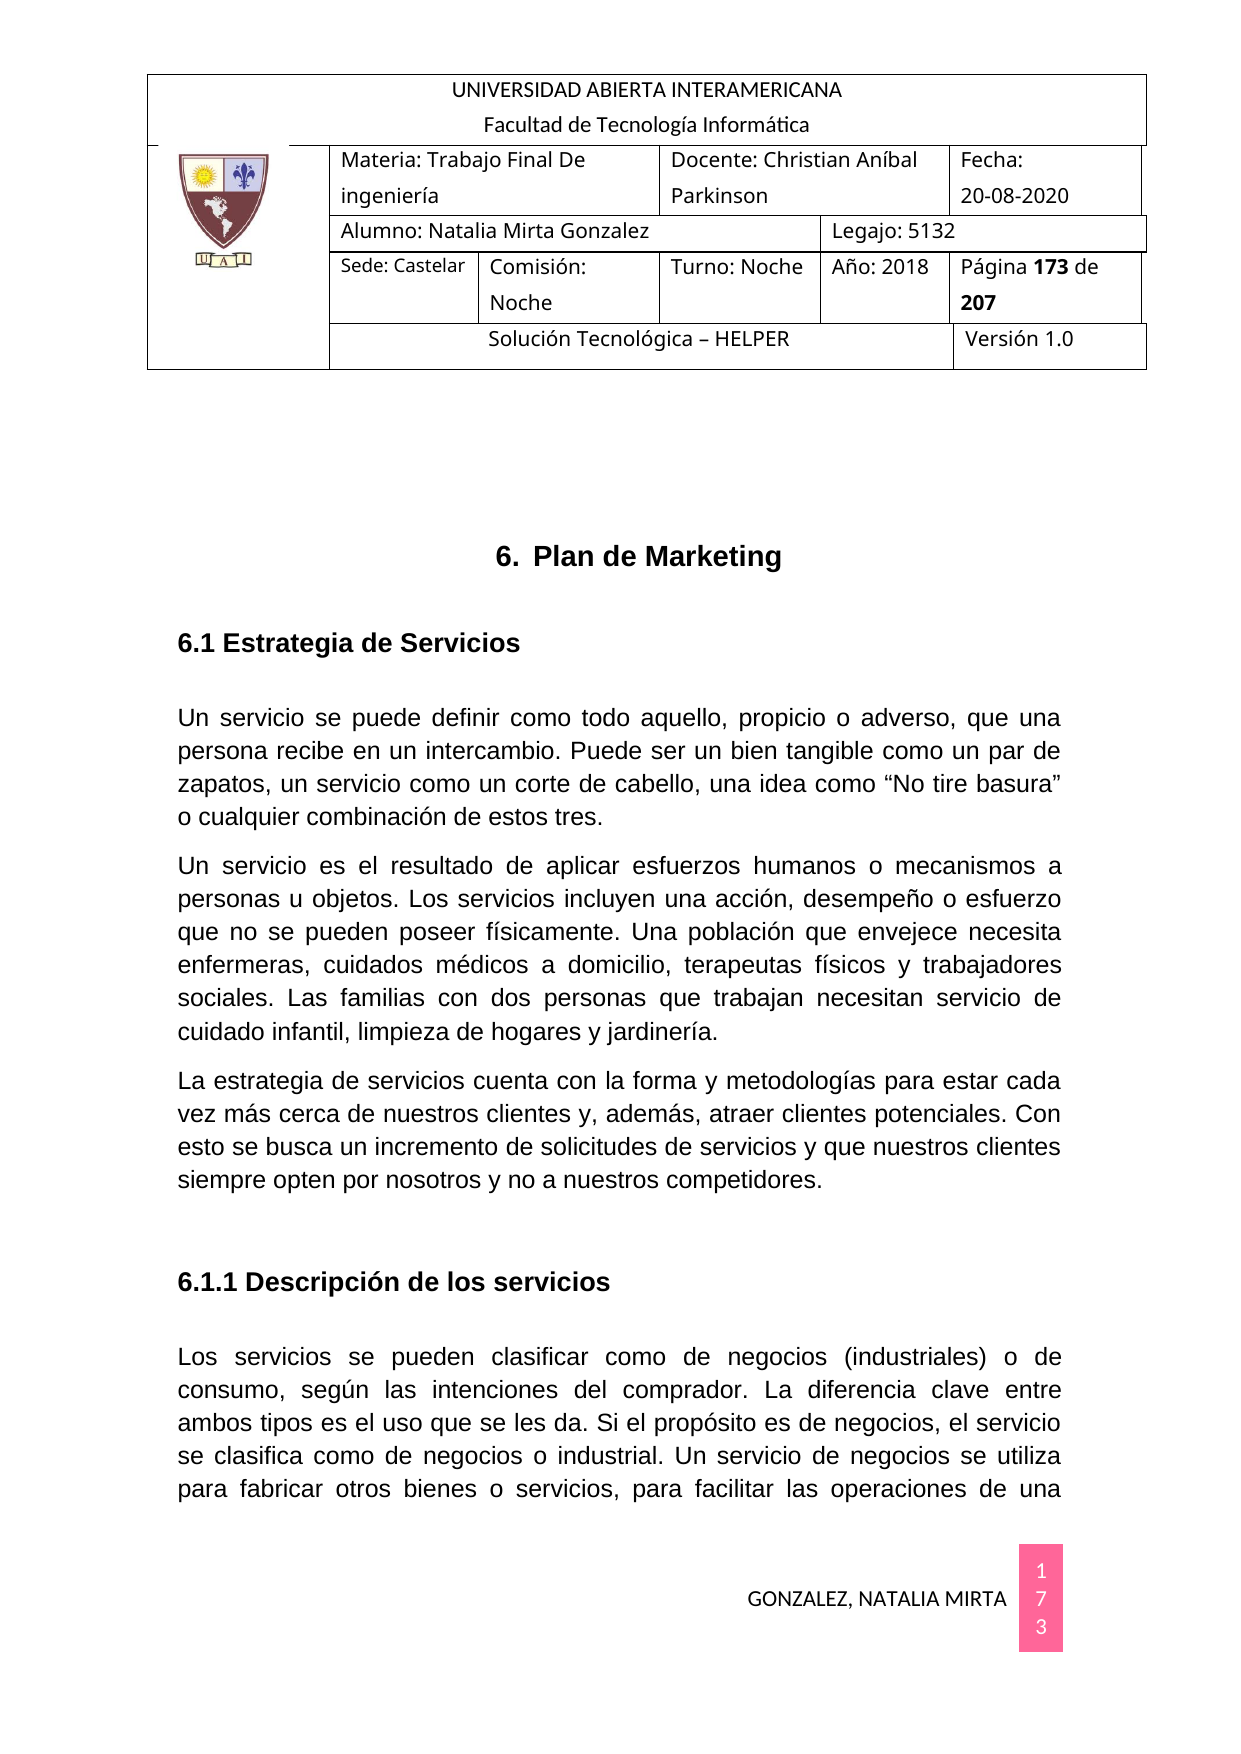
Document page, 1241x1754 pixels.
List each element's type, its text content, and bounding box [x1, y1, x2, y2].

text Los servicios se pueden clasificar como de negocios (industriales) o de consumo, según las intenciones del comprador. La diferencia clave entre ambos tipos es el uso que se les da. Si el propósito es de negocios, el servicio se clasifica como de negocios o industrial. Un servicio de negocios se utiliza para fabricar otros bienes o servicios, para facilitar las operaciones de una [177, 1342, 1063, 1503]
subtitle 6.1 Estrategia de Servicios [177, 627, 1063, 658]
text Un servicio es el resultado de aplicar esfuerzos humanos o mecanismos a personas u objetos. Los servicios incluyen una acción, desempeño o esfuerzo que no se pueden poseer físicamente. Una población que envejece necesita enfermeras, cuidados médicos a domicilio, terapeutas físicos y trabajadores sociales. Las familias con dos personas que trabajan necesitan servicio de cuidado infantil, limpieza de hogares y jardinería. [177, 851, 1063, 1045]
list Plan de Marketing [215, 539, 1063, 573]
text Un servicio se puede definir como todo aquello, propicio o adverso, que una persona recibe en un intercambio. Puede ser un bien tangible como un par de zapatos, un servicio como un corte de cabello, una idea como “No tire basura” o cualquier combinación de estos tres. [177, 703, 1063, 830]
text La estrategia de servicios cuenta con la forma y metodologías para estar cada vez más cerca de nuestros clientes y, además, atraer clientes potenciales. Con esto se busca un incremento de solicitudes de servicios y que nuestros clientes siempre opten por nosotros y no a nuestros competidores. [177, 1066, 1063, 1194]
subtitle 6.1.1 Descripción de los servicios [177, 1266, 1063, 1297]
